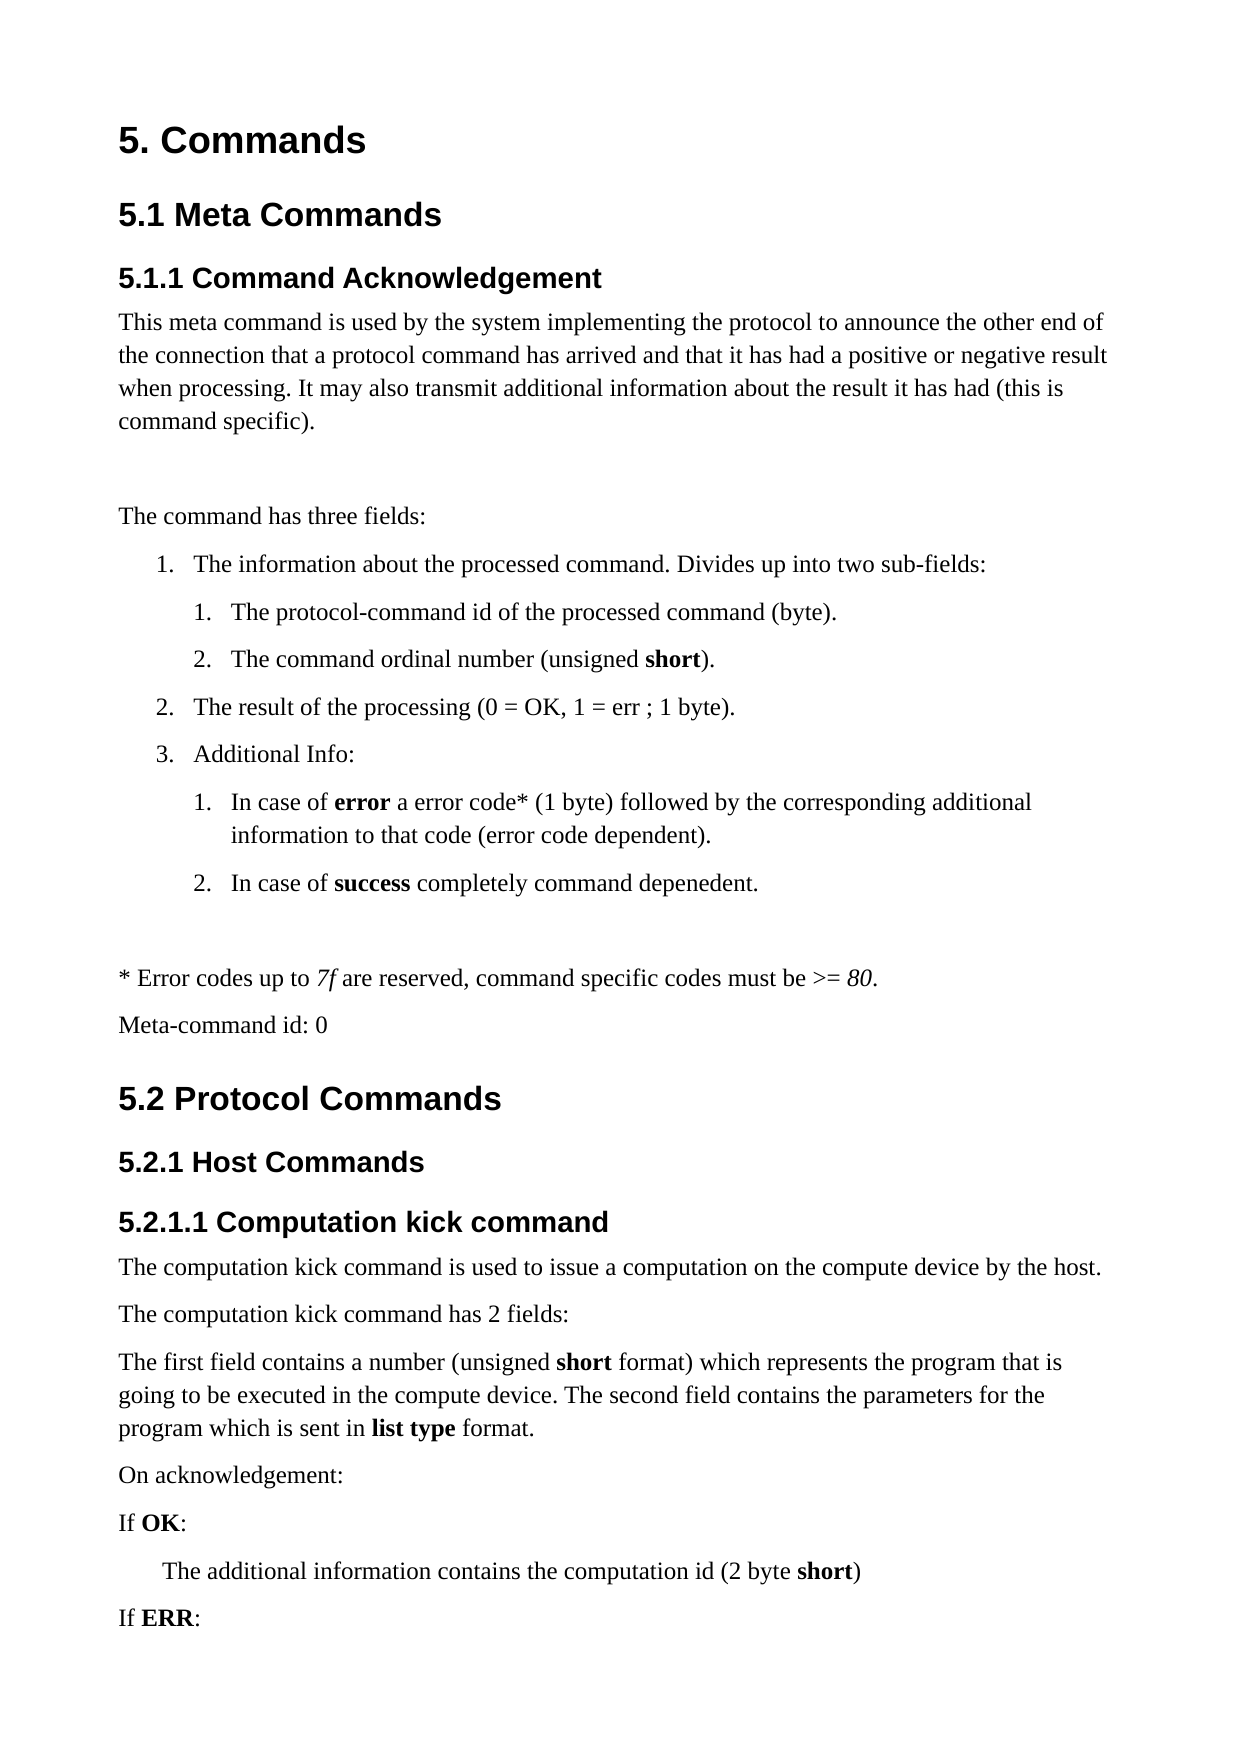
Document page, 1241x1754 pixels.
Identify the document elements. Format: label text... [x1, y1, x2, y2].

text Meta-command id: 0 [118, 1010, 1122, 1039]
list Additional Info: [156, 739, 1122, 768]
text * Error codes up to 7f are reserved, command specific codes must be >= 80. [118, 963, 1122, 992]
text This meta command is used by the system implementing the protocol to announce the other end of the connection that a protocol command has arrived and that it has had a positive or negative result when processing. It may also transmit additional information about the result it has had (this is command specific). [118, 307, 1122, 435]
subtitle 5.1.1 Command Acknowledgement [118, 261, 1122, 294]
subtitle 5.1 Meta Commands [118, 195, 1122, 234]
list In case of success completely command depenedent. [193, 868, 1122, 896]
text The additional information contains the computation id (2 byte short) [118, 1556, 1122, 1584]
text The computation kick command has 2 fields: [118, 1299, 1122, 1328]
text The first field contains a number (unsigned short format) which represents the program that is going to be executed in the compute device. The second field contains the parameters for the program which is sent in list type format. [118, 1347, 1122, 1442]
text The command has three fields: [118, 501, 1122, 530]
list The command ordinal number (unsigned short). [193, 644, 1122, 673]
list In case of error a error code* (1 byte) followed by the corresponding additional information to that code (error code dependent). [193, 787, 1122, 849]
subtitle 5.2.1.1 Computation kick command [118, 1205, 1122, 1239]
list The information about the processed command. Divides up into two sub-fields: [156, 549, 1122, 578]
text The computation kick command is used to issue a computation on the compute device by the host. [118, 1252, 1122, 1280]
text On acknowledgement: [118, 1461, 1122, 1489]
list The result of the processing (0 = OK, 1 = err ; 1 byte). [156, 692, 1122, 721]
subtitle 5.2 Protocol Commands [118, 1079, 1122, 1117]
subtitle 5.2.1 Host Commands [118, 1144, 1122, 1178]
subtitle 5. Commands [118, 118, 1122, 162]
text If ERR: [118, 1603, 1122, 1632]
text If OK: [118, 1508, 1122, 1537]
list The protocol-command id of the processed command (byte). [193, 597, 1122, 625]
